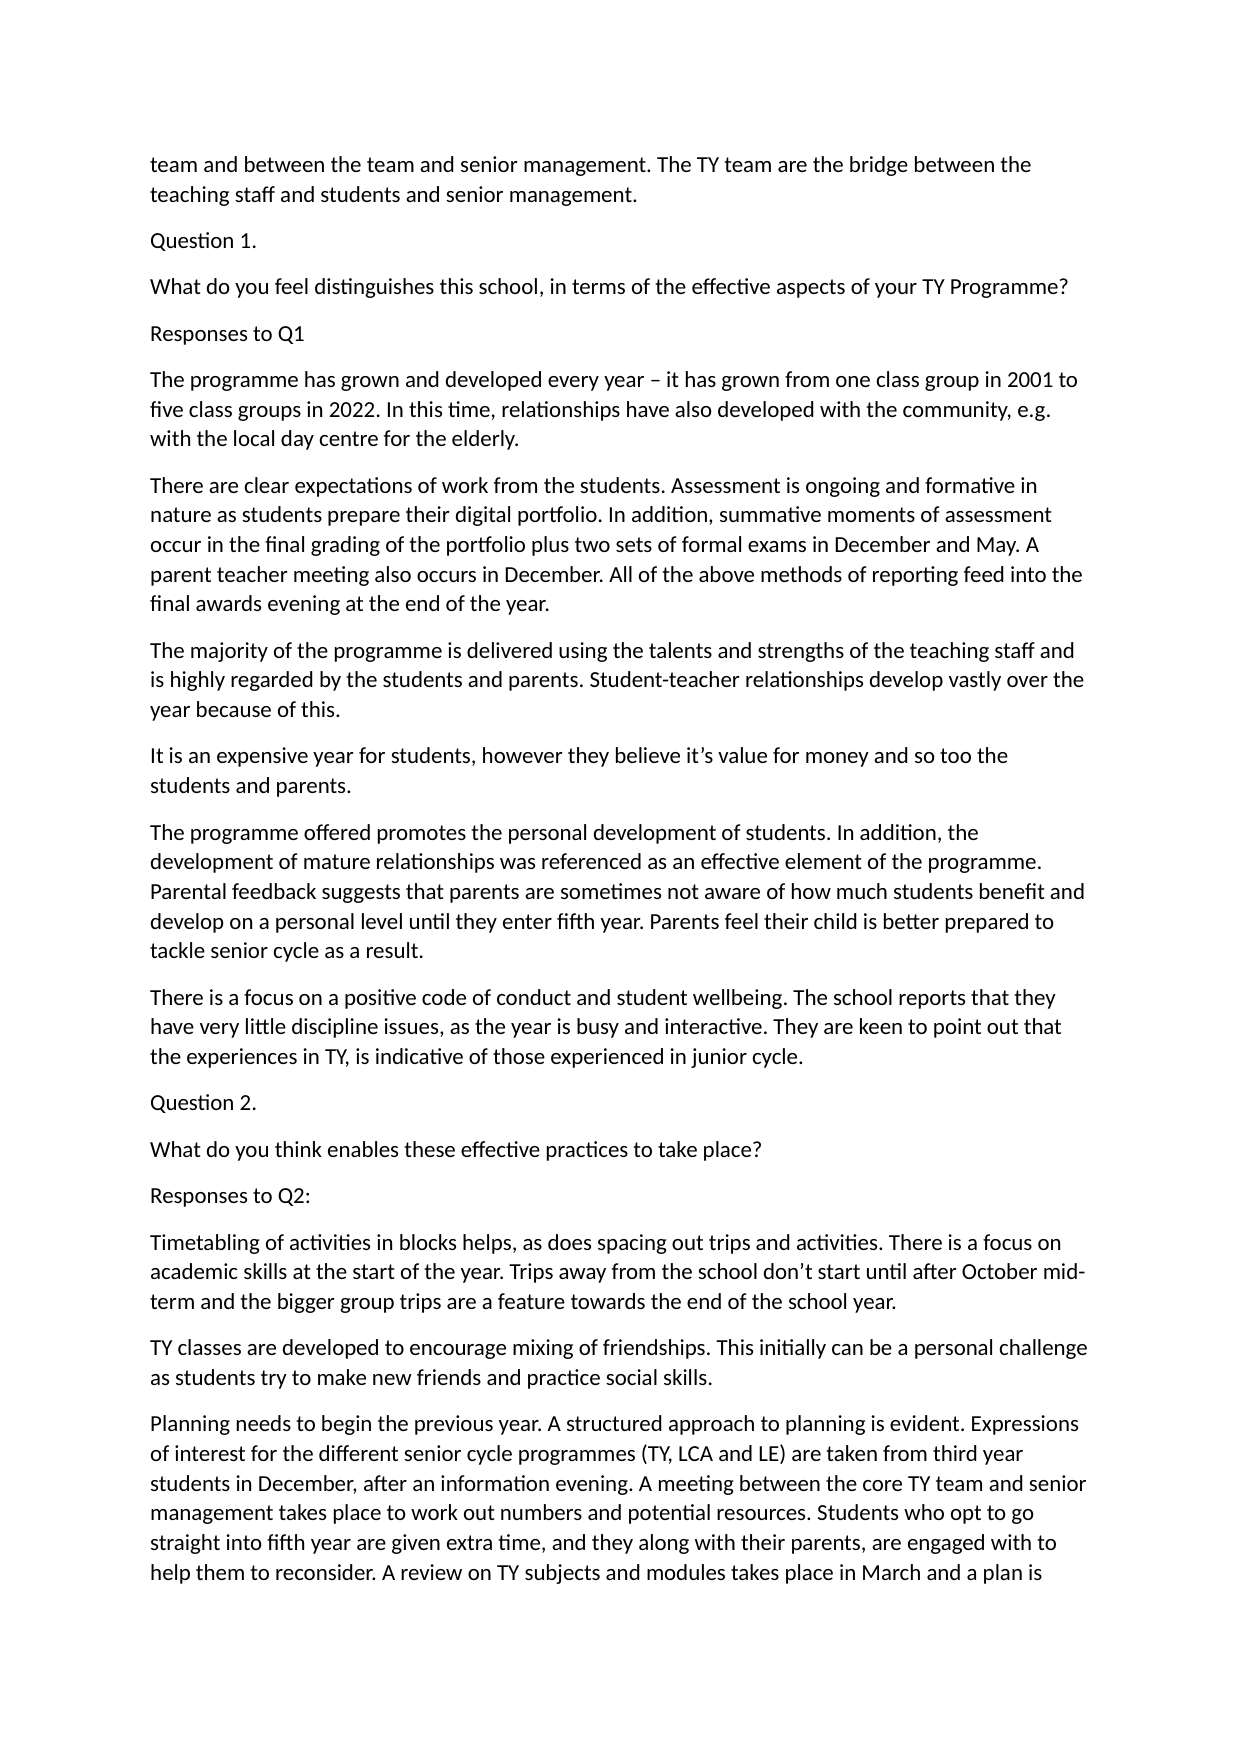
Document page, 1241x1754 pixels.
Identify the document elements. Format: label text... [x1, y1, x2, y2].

text The majority of the programme is delivered using the talents and strengths of the teaching staff and is highly regarded by the students and parents. Student-teacher relationships develop vastly over the year because of this. [150, 636, 1090, 723]
text What do you think enables these effective practices to take place? [150, 1135, 1090, 1163]
text team and between the team and senior management. The TY team are the bridge between the teaching staff and students and senior management. [150, 150, 1090, 208]
text Responses to Q1 [150, 319, 1090, 347]
text Planning needs to begin the previous year. A structured approach to planning is evident. Expressions of interest for the different senior cycle programmes (TY, LCA and LE) are taken from third year students in December, after an information evening. A meeting between the core TY team and senior management takes place to work out numbers and potential resources. Students who opt to go straight into fifth year are given extra time, and they along with their parents, are engaged with to help them to reconsider. A review on TY subjects and modules takes place in March and a plan is [150, 1409, 1090, 1586]
text The programme has grown and developed every year – it has grown from one class group in 2001 to five class groups in 2022. In this time, relationships have also developed with the community, e.g. with the local day centre for the elderly. [150, 365, 1090, 452]
text Timetabling of activities in blocks helps, as does spacing out trips and activities. There is a focus on academic skills at the start of the year. Trips away from the school don’t start until after October mid-term and the bigger group trips are a feature towards the end of the school year. [150, 1228, 1090, 1315]
text There is a focus on a positive code of conduct and student wellbeing. The school reports that they have very little discipline issues, as the year is busy and interactive. They are keen to point out that the experiences in TY, is indicative of those experienced in junior cycle. [150, 983, 1090, 1070]
text TY classes are developed to encourage mixing of friendships. This initially can be a personal challenge as students try to make new friends and practice social skills. [150, 1333, 1090, 1391]
text What do you feel distinguishes this school, in terms of the effective aspects of your TY Programme? [150, 272, 1090, 300]
text Question 2. [150, 1088, 1090, 1117]
text Question 1. [150, 226, 1090, 254]
text It is an expensive year for students, however they believe it’s value for money and so too the students and parents. [150, 742, 1090, 799]
text There are clear expectations of work from the students. Assessment is ongoing and formative in nature as students prepare their digital portfolio. In addition, summative moments of assessment occur in the final grading of the portfolio plus two sets of formal exams in December and May. A parent teacher meeting also occurs in December. All of the above methods of reporting feed into the final awards evening at the end of the year. [150, 471, 1090, 618]
text The programme offered promotes the personal development of students. In addition, the development of mature relationships was referenced as an effective element of the programme. Parental feedback suggests that parents are sometimes not aware of how much students benefit and develop on a personal level until they enter fifth year. Parents feel their child is better prepared to tackle senior cycle as a result. [150, 818, 1090, 964]
text Responses to Q2: [150, 1181, 1090, 1209]
